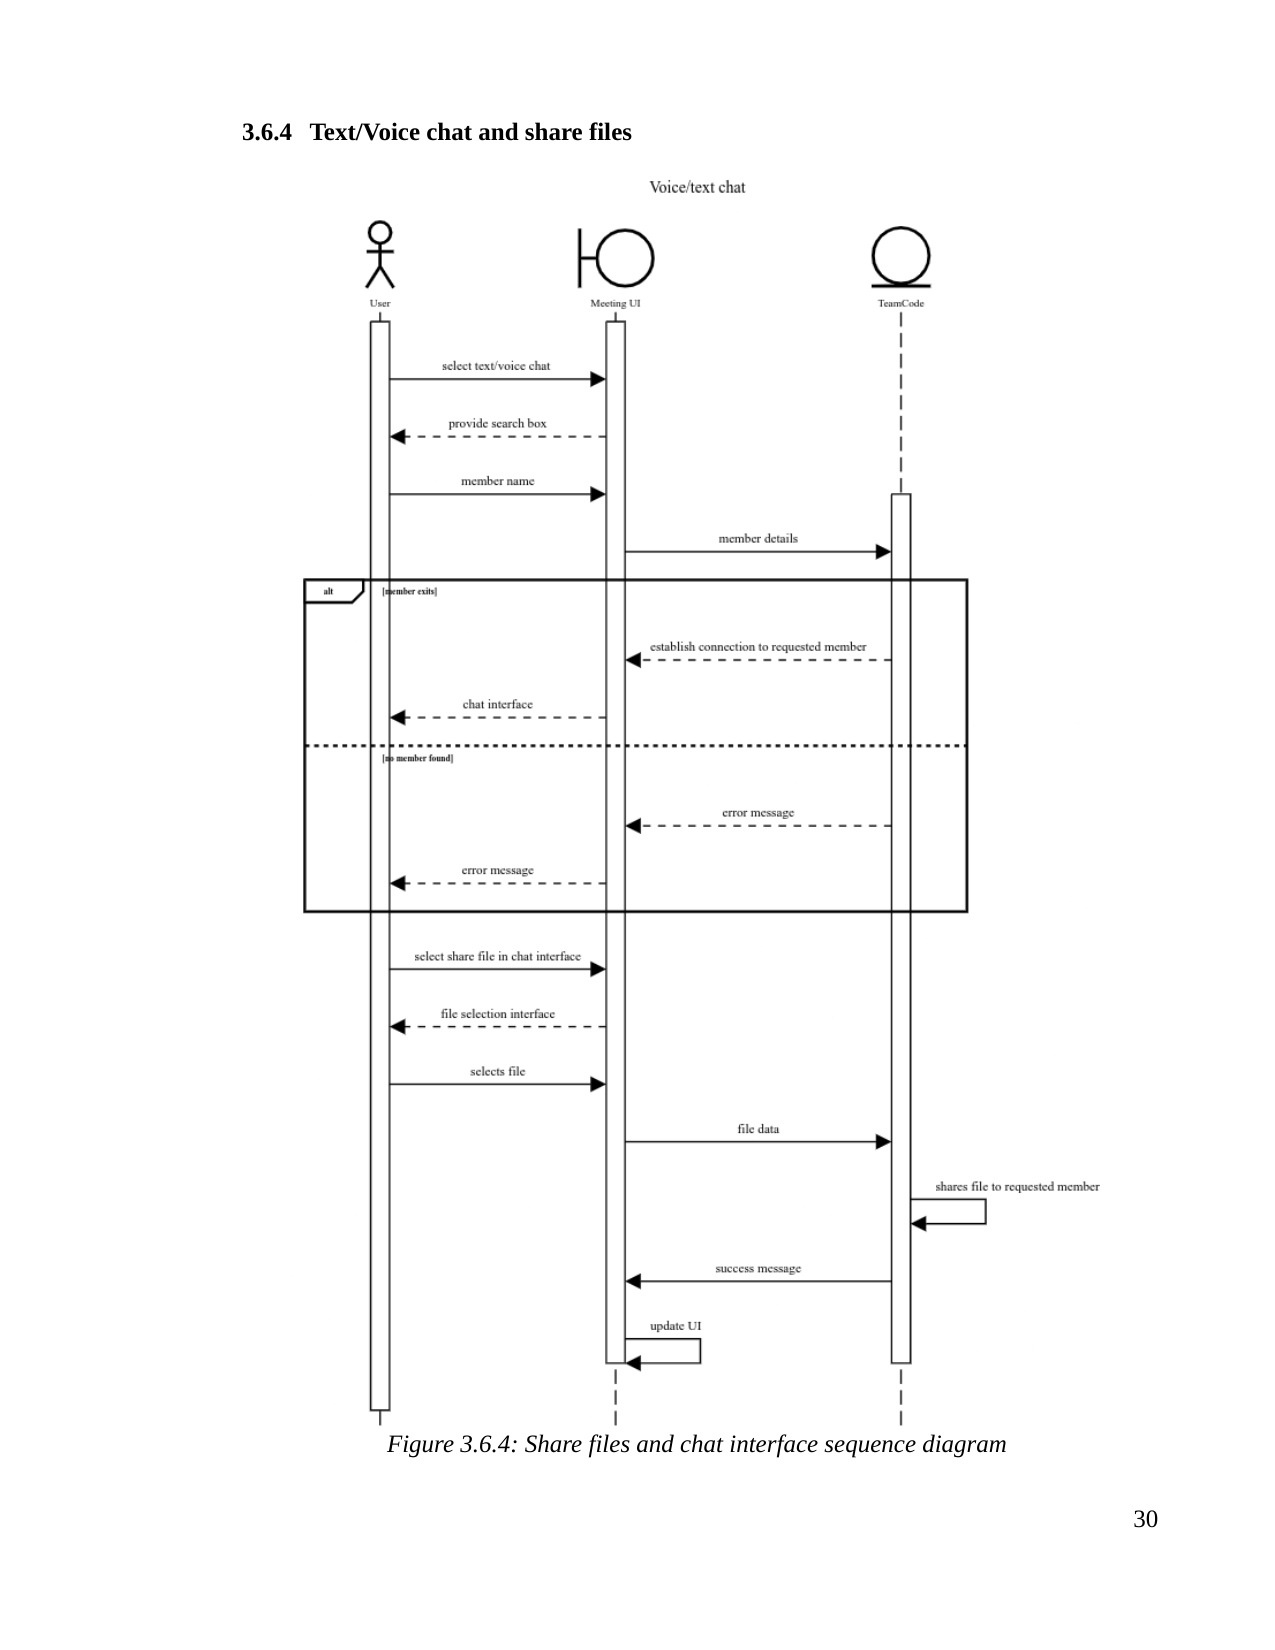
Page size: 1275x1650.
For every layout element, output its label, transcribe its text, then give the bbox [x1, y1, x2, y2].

picture [286, 164, 1108, 1429]
text Figure 3.6.4: Share files and chat interface sequence diagram [287, 1429, 1107, 1458]
subtitle Text/Voice chat and share files [236, 117, 1158, 146]
